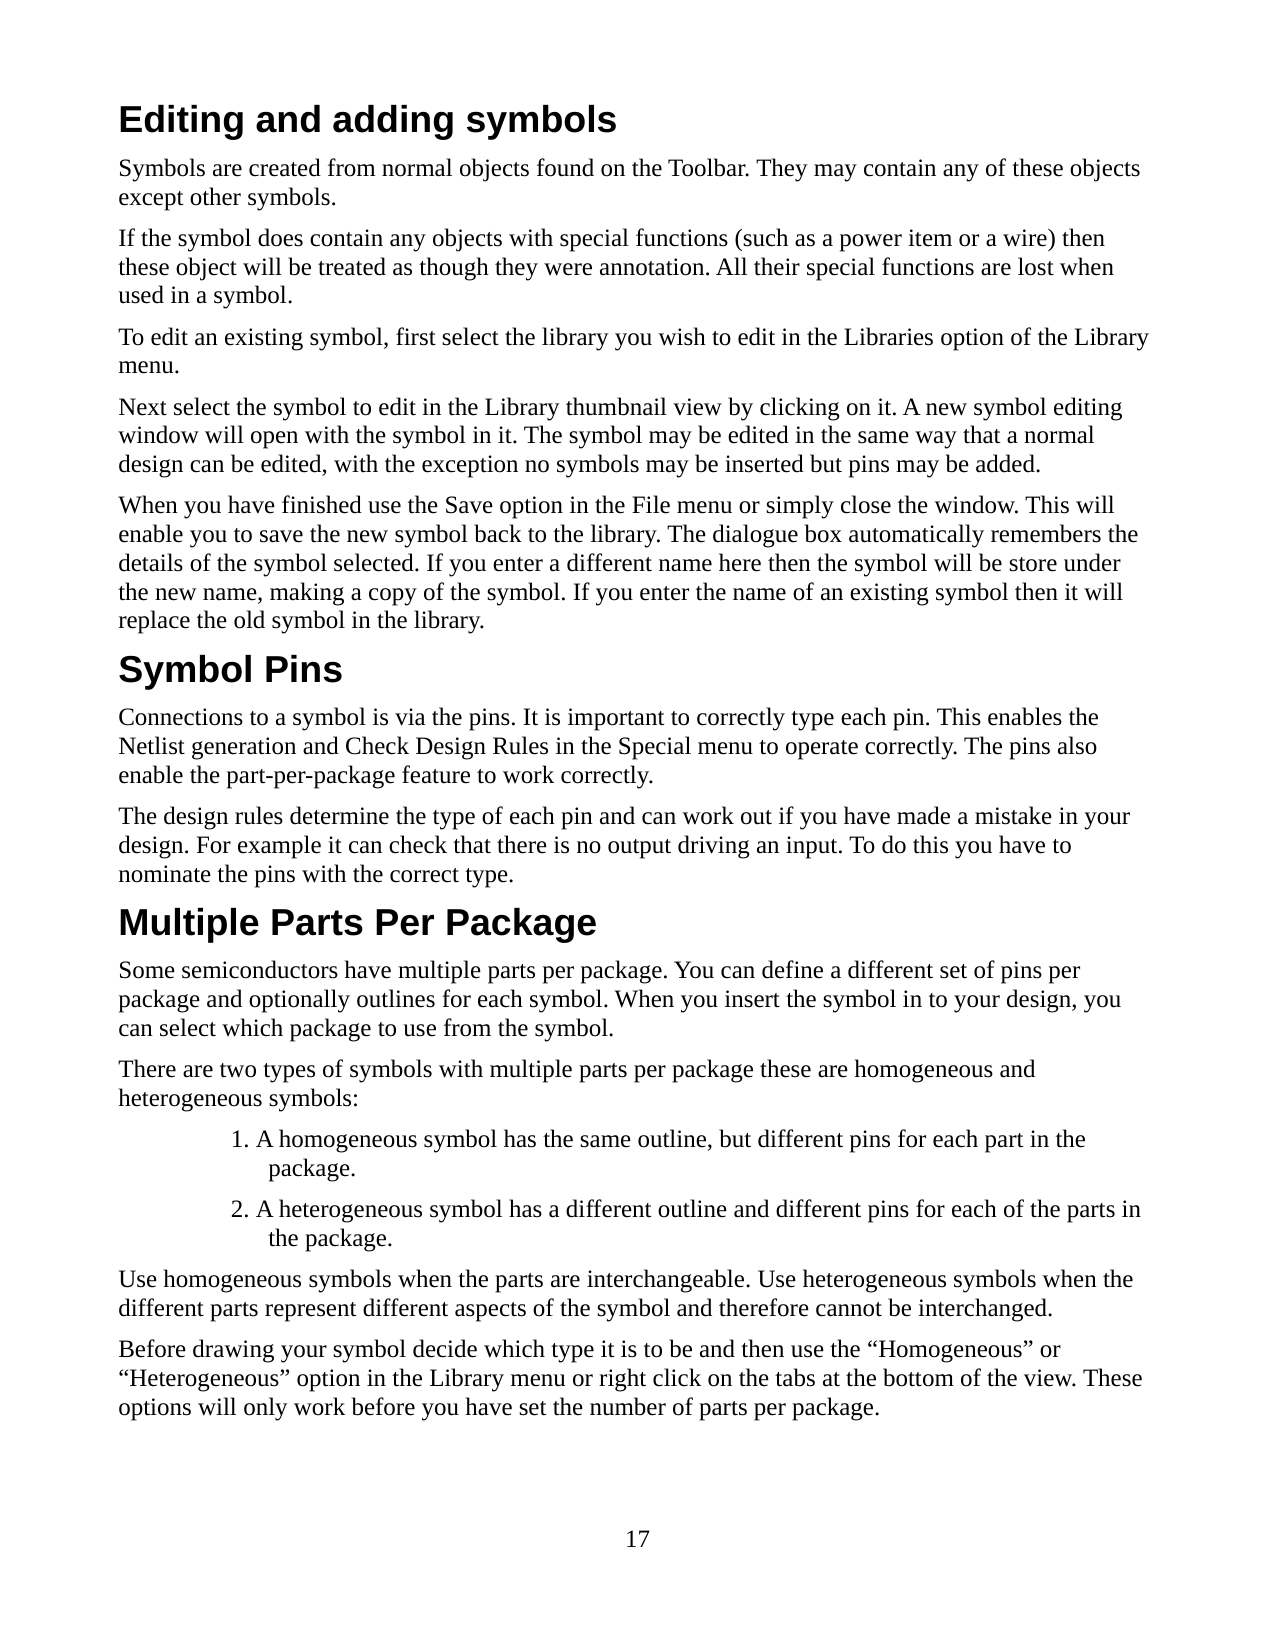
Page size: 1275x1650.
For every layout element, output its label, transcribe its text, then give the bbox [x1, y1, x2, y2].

text Editing and adding symbols [118, 97, 1157, 141]
text Symbol Pins [118, 647, 1157, 690]
text Use homogeneous symbols when the parts are interchangeable. Use heterogeneous symbols when the different parts represent different aspects of the symbol and therefore cannot be interchanged. [118, 1264, 1157, 1322]
text To edit an existing symbol, first select the library you wish to edit in the Libraries option of the Library menu. [118, 322, 1157, 379]
text Some semiconductors have multiple parts per package. You can define a different set of pins per package and optionally outlines for each symbol. When you insert the symbol in to your design, you can select which package to use from the symbol. [118, 956, 1157, 1042]
text The design rules determine the type of each pin and can work out if you have made a mistake in your design. For example it can check that there is no output driving an input. To do this you have to nominate the pins with the correct type. [118, 801, 1157, 887]
text Next select the symbol to edit in the Library thumbnail view by clicking on it. A new symbol editing window will open with the symbol in it. The symbol may be edited in the same way that a normal design can be edited, with the exception no symbols may be inserted but pins may be added. [118, 392, 1157, 478]
text Before drawing your symbol decide which type it is to be and then use the “Homogeneous” or “Heterogeneous” option in the Library menu or right click on the tabs at the bottom of the view. These options will only work before you have set the number of parts per package. [118, 1334, 1157, 1421]
text 1. A homogeneous symbol has the same outline, but different pins for each part in the package. [231, 1124, 1157, 1182]
text There are two types of symbols with multiple parts per package these are homogeneous and heterogeneous symbols: [118, 1054, 1157, 1112]
text Symbols are created from normal objects found on the Toolbar. They may contain any of these objects except other symbols. [118, 153, 1157, 211]
text When you have finished use the Save option in the File menu or simply close the window. This will enable you to save the new symbol back to the library. The dialogue box automatically remembers the details of the symbol selected. If you enter a different name here then the symbol will be store under the new name, making a copy of the symbol. If you enter the name of an existing symbol then it will replace the old symbol in the library. [118, 491, 1157, 634]
text Connections to a symbol is via the pins. It is important to correctly type each pin. This enables the Netlist generation and Check Design Rules in the Special menu to operate correctly. The pins also enable the part-per-package feature to work correctly. [118, 702, 1157, 789]
text Multiple Parts Per Package [118, 900, 1157, 943]
text If the symbol does contain any objects with special functions (such as a power item or a wire) then these object will be treated as though they were annotation. All their special functions are lost when used in a symbol. [118, 223, 1157, 309]
text 2. A heterogeneous symbol has a different outline and different pins for each of the parts in the package. [231, 1194, 1157, 1252]
